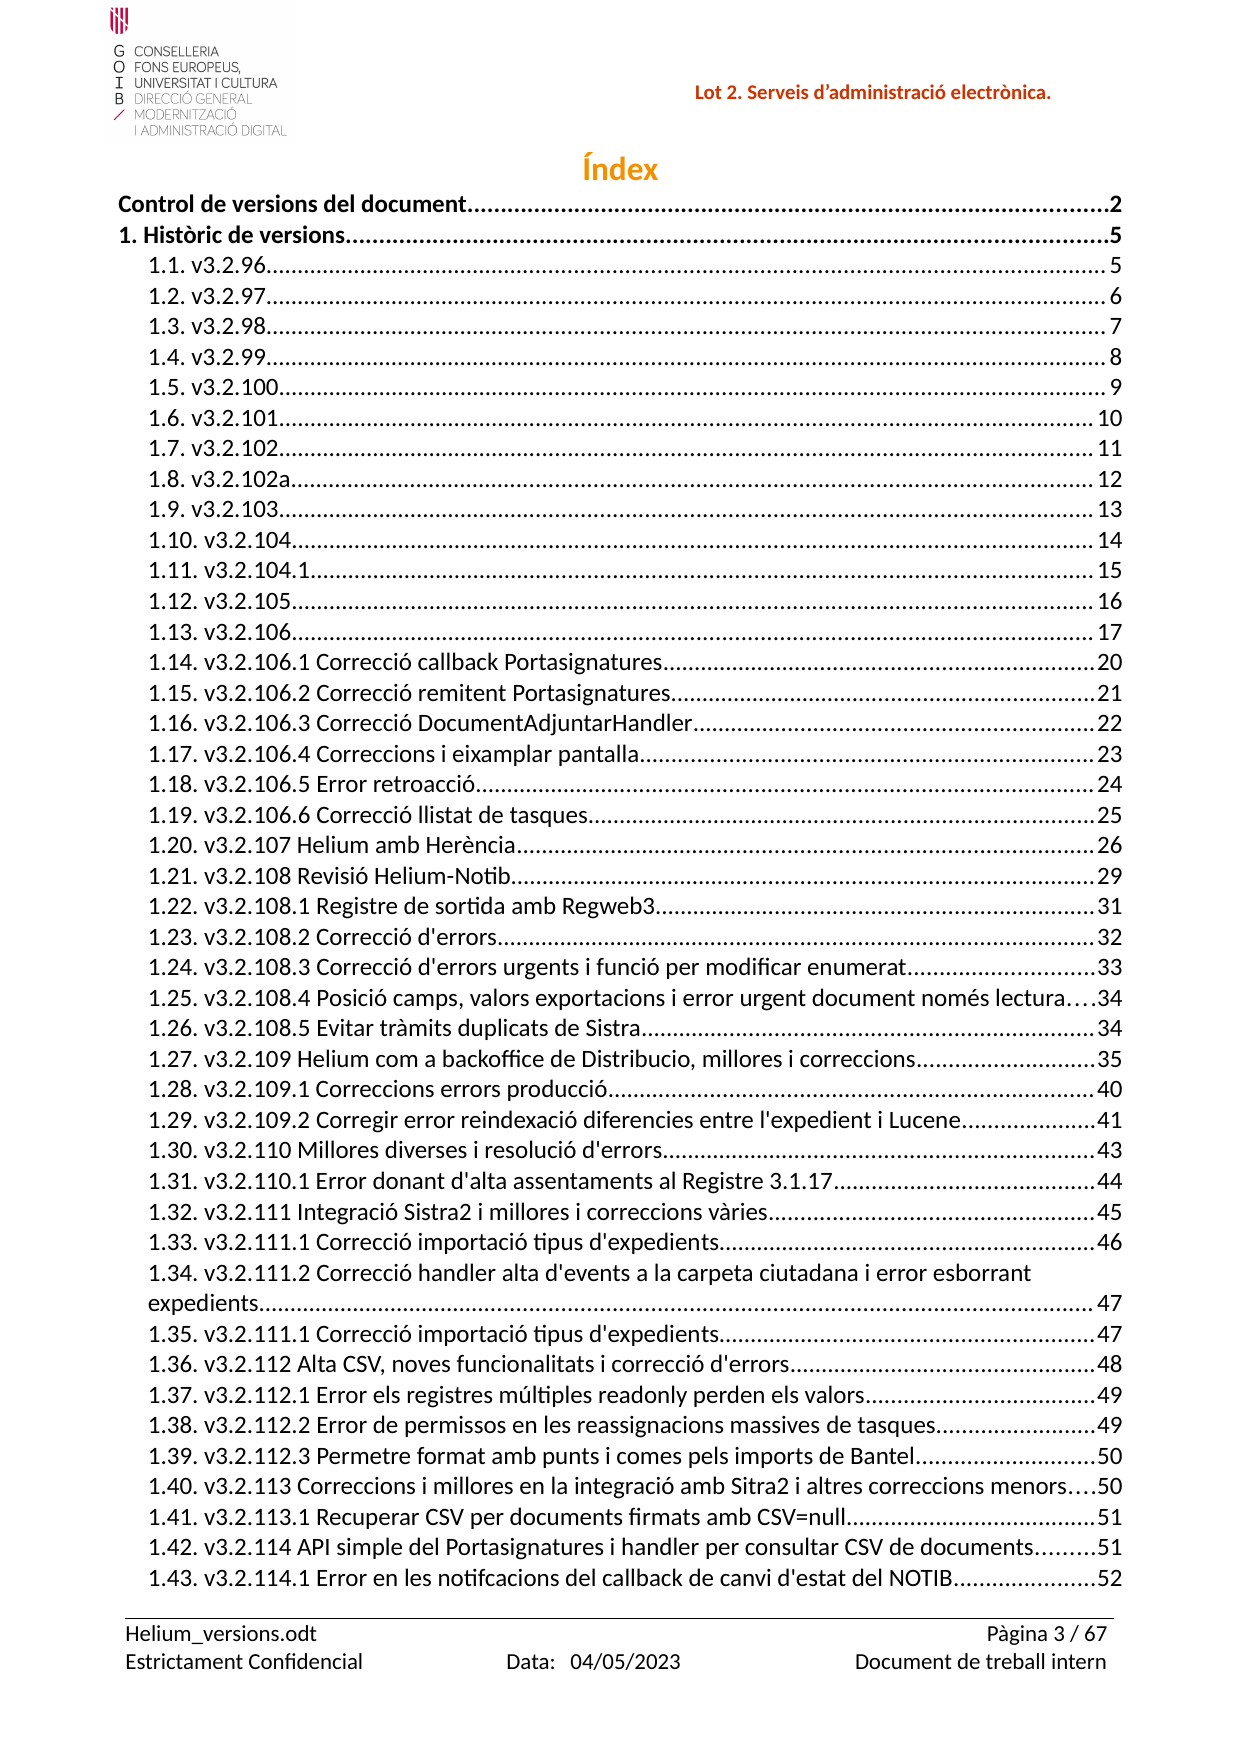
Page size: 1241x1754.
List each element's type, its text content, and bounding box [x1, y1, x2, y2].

text 1.19. v3.2.106.6 Correcció llistat de tasques 25 [148, 799, 1122, 829]
text 1.7. v3.2.102 11 [148, 433, 1122, 463]
text 1.29. v3.2.109.2 Corregir error reindexació diferencies entre l'expedient i Lucene 41 [148, 1104, 1122, 1134]
text 1.6. v3.2.101 10 [148, 402, 1122, 433]
text 1.4. v3.2.99 8 [148, 341, 1122, 372]
text 1.5. v3.2.100 9 [148, 372, 1122, 402]
text 1.17. v3.2.106.4 Correccions i eixamplar pantalla 23 [148, 738, 1122, 768]
text 1.12. v3.2.105 16 [148, 585, 1122, 616]
text 1.21. v3.2.108 Revisió Helium-Notib 29 [148, 860, 1122, 890]
text 1.43. v3.2.114.1 Error en les notifcacions del callback de canvi d'estat del NOTIB 52 [148, 1562, 1122, 1592]
text Índex [118, 148, 1122, 188]
text 1.35. v3.2.111.1 Correcció importació tipus d'expedients 47 [148, 1318, 1122, 1348]
text 1. Històric de versions 5 [118, 219, 1122, 249]
text 1.10. v3.2.104 14 [148, 524, 1122, 555]
text 1.20. v3.2.107 Helium amb Herència 26 [148, 829, 1122, 860]
text 1.32. v3.2.111 Integració Sistra2 i millores i correccions vàries 45 [148, 1196, 1122, 1226]
text 1.11. v3.2.104.1 15 [148, 555, 1122, 585]
text 1.30. v3.2.110 Millores diverses i resolució d'errors 43 [148, 1134, 1122, 1165]
text 1.1. v3.2.96 5 [148, 249, 1122, 280]
text 1.34. v3.2.111.2 Correcció handler alta d'events a la carpeta ciutadana i error esborrant expedients 47 [148, 1257, 1122, 1318]
text 1.8. v3.2.102a 12 [148, 463, 1122, 494]
text 1.39. v3.2.112.3 Permetre format amb punts i comes pels imports de Bantel 50 [148, 1440, 1122, 1470]
text Control de versions del document 2 [118, 188, 1122, 219]
text 1.3. v3.2.98 7 [148, 311, 1122, 341]
text 1.26. v3.2.108.5 Evitar tràmits duplicats de Sistra 34 [148, 1012, 1122, 1043]
text 1.36. v3.2.112 Alta CSV, noves funcionalitats i correcció d'errors 48 [148, 1348, 1122, 1379]
text 1.24. v3.2.108.3 Correcció d'errors urgents i funció per modificar enumerat 33 [148, 951, 1122, 982]
text 1.15. v3.2.106.2 Correcció remitent Portasignatures 21 [148, 677, 1122, 707]
text 1.2. v3.2.97 6 [148, 280, 1122, 311]
text 1.13. v3.2.106 17 [148, 616, 1122, 646]
text 1.14. v3.2.106.1 Correcció callback Portasignatures 20 [148, 646, 1122, 677]
text 1.9. v3.2.103 13 [148, 494, 1122, 524]
text 1.37. v3.2.112.1 Error els registres múltiples readonly perden els valors 49 [148, 1379, 1122, 1409]
text 1.40. v3.2.113 Correccions i millores en la integració amb Sitra2 i altres correccions menors 50 [148, 1470, 1122, 1501]
text 1.42. v3.2.114 API simple del Portasignatures i handler per consultar CSV de documents 51 [148, 1531, 1122, 1562]
text 1.31. v3.2.110.1 Error donant d'alta assentaments al Registre 3.1.17 44 [148, 1165, 1122, 1196]
picture [100, 0, 297, 144]
text 1.27. v3.2.109 Helium com a backoffice de Distribucio, millores i correccions 35 [148, 1043, 1122, 1073]
text 1.33. v3.2.111.1 Correcció importació tipus d'expedients 46 [148, 1226, 1122, 1257]
text 1.16. v3.2.106.3 Correcció DocumentAdjuntarHandler 22 [148, 707, 1122, 738]
text 1.41. v3.2.113.1 Recuperar CSV per documents firmats amb CSV=null 51 [148, 1501, 1122, 1531]
text 1.18. v3.2.106.5 Error retroacció 24 [148, 768, 1122, 799]
text 1.23. v3.2.108.2 Correcció d'errors 32 [148, 921, 1122, 951]
text 1.38. v3.2.112.2 Error de permissos en les reassignacions massives de tasques 49 [148, 1409, 1122, 1440]
text 1.22. v3.2.108.1 Registre de sortida amb Regweb3 31 [148, 890, 1122, 921]
text 1.25. v3.2.108.4 Posició camps, valors exportacions i error urgent document només lectura 34 [148, 982, 1122, 1012]
text 1.28. v3.2.109.1 Correccions errors producció 40 [148, 1073, 1122, 1104]
